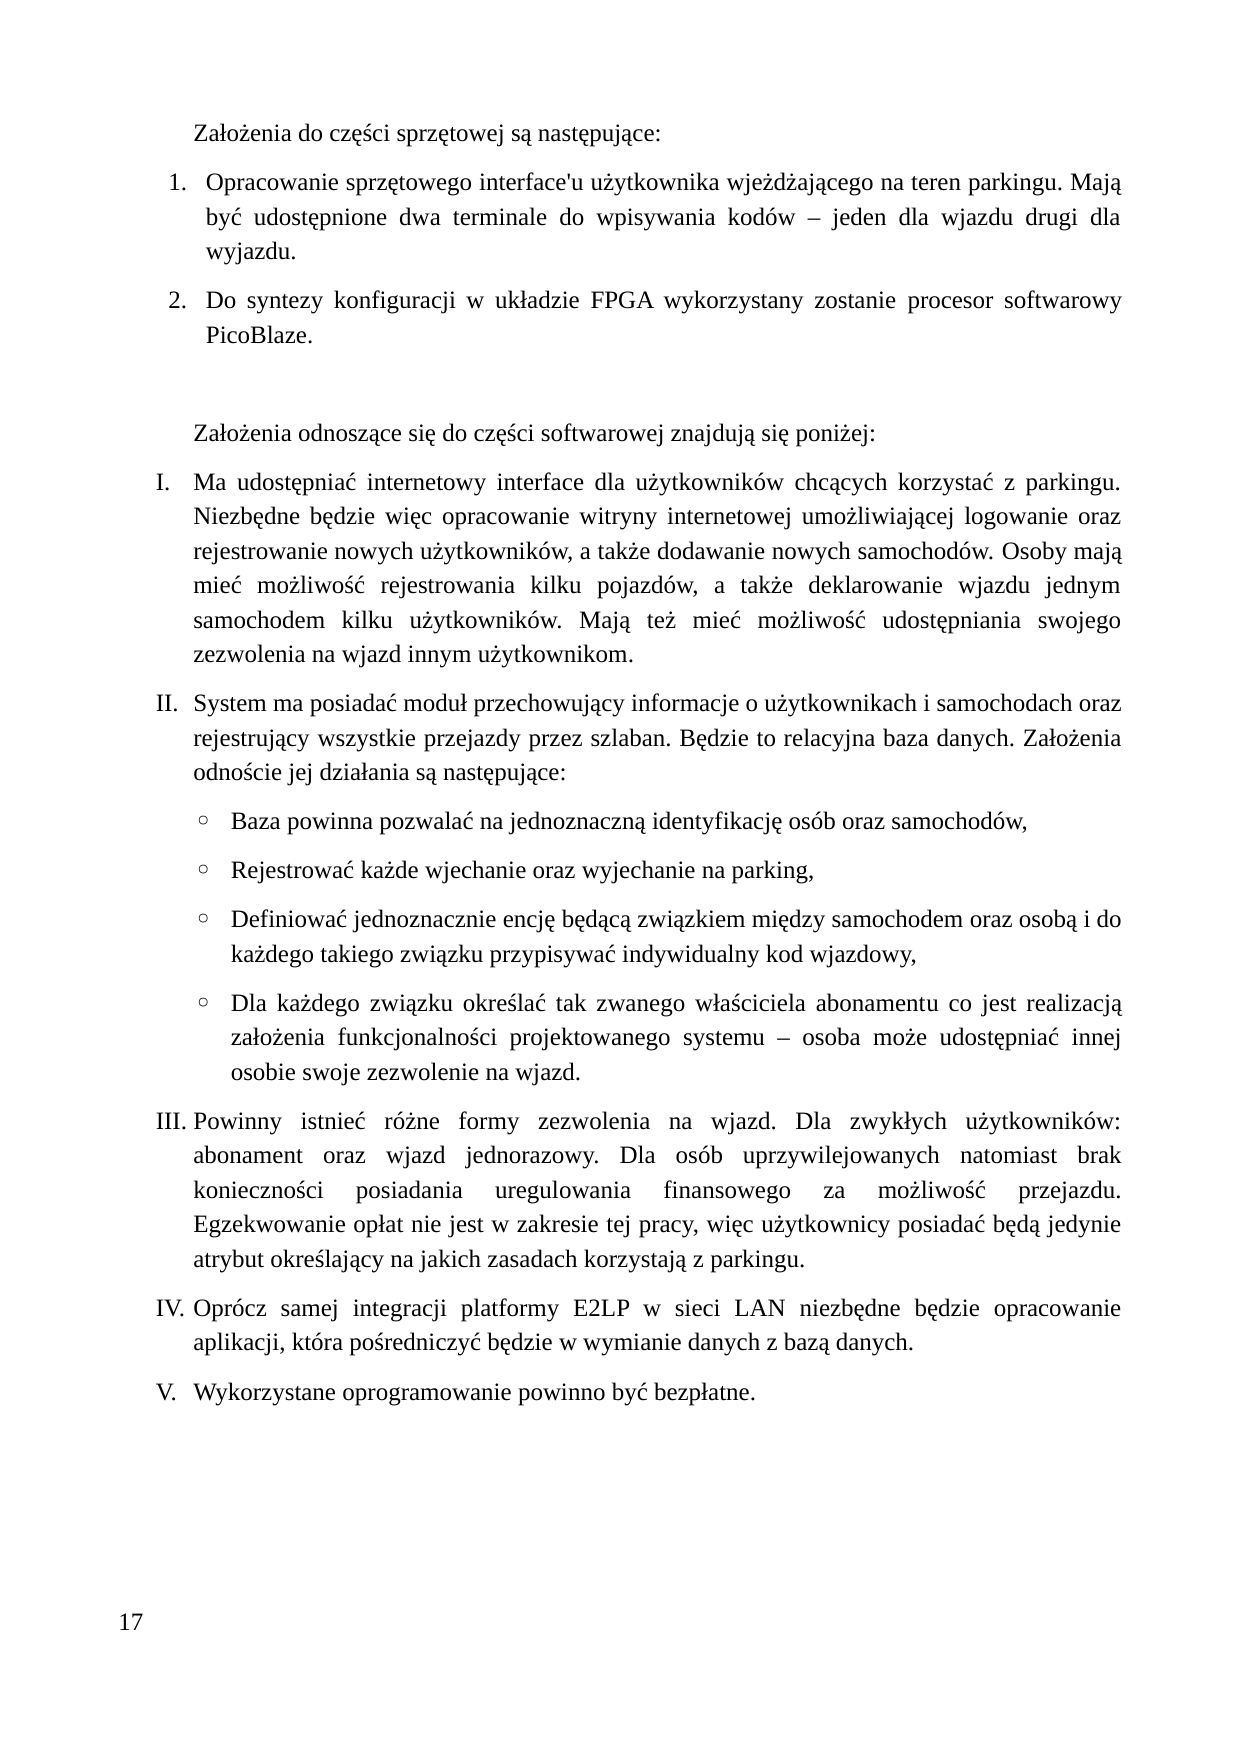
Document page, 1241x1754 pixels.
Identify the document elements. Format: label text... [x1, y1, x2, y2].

text Założenia odnoszące się do części softwarowej znajdują się poniżej: [118, 418, 1122, 447]
list Definiować jednoznacznie encję będącą związkiem między samochodem oraz osobą i do każdego takiego związku przypisywać indywidualny kod wjazdowy, [193, 904, 1122, 968]
list Baza powinna pozwalać na jednoznaczną identyfikację osób oraz samochodów, [193, 806, 1122, 835]
list Do syntezy konfiguracji w układzie FPGA wykorzystany zostanie procesor softwarowy PicoBlaze. [168, 285, 1122, 348]
list System ma posiadać moduł przechowujący informacje o użytkownikach i samochodach oraz rejestrujący wszystkie przejazdy przez szlaban. Będzie to relacyjna baza danych. Założenia odnoście jej działania są następujące: [156, 688, 1122, 786]
list Powinny istnieć różne formy zezwolenia na wjazd. Dla zwykłych użytkowników: abonament oraz wjazd jednorazowy. Dla osób uprzywilejowanych natomiast brak konieczności posiadania uregulowania finansowego za możliwość przejazdu. Egzekwowanie opłat nie jest w zakresie tej pracy, więc użytkownicy posiadać będą jedynie atrybut określający na jakich zasadach korzystają z parkingu. [156, 1106, 1122, 1273]
list Dla każdego związku określać tak zwanego właściciela abonamentu co jest realizacją założenia funkcjonalności projektowanego systemu – osoba może udostępniać innej osobie swoje zezwolenie na wjazd. [193, 988, 1122, 1086]
list Ma udostępniać internetowy interface dla użytkowników chcących korzystać z parkingu. Niezbędne będzie więc opracowanie witryny internetowej umożliwiającej logowanie oraz rejestrowanie nowych użytkowników, a także dodawanie nowych samochodów. Osoby mają mieć możliwość rejestrowania kilku pojazdów, a także deklarowanie wjazdu jednym samochodem kilku użytkowników. Mają też mieć możliwość udostępniania swojego zezwolenia na wjazd innym użytkownikom. [156, 467, 1122, 668]
list Rejestrować każde wjechanie oraz wyjechanie na parking, [193, 855, 1122, 884]
list Wykorzystane oprogramowanie powinno być bezpłatne. [156, 1377, 1122, 1405]
text Założenia do części sprzętowej są następujące: [118, 118, 1122, 147]
list Oprócz samej integracji platformy E2LP w sieci LAN niezbędne będzie opracowanie aplikacji, która pośredniczyć będzie w wymianie danych z bazą danych. [156, 1293, 1122, 1356]
list Opracowanie sprzętowego interface'u użytkownika wjeżdżającego na teren parkingu. Mają być udostępnione dwa terminale do wpisywania kodów – jeden dla wjazdu drugi dla wyjazdu. [168, 167, 1122, 265]
